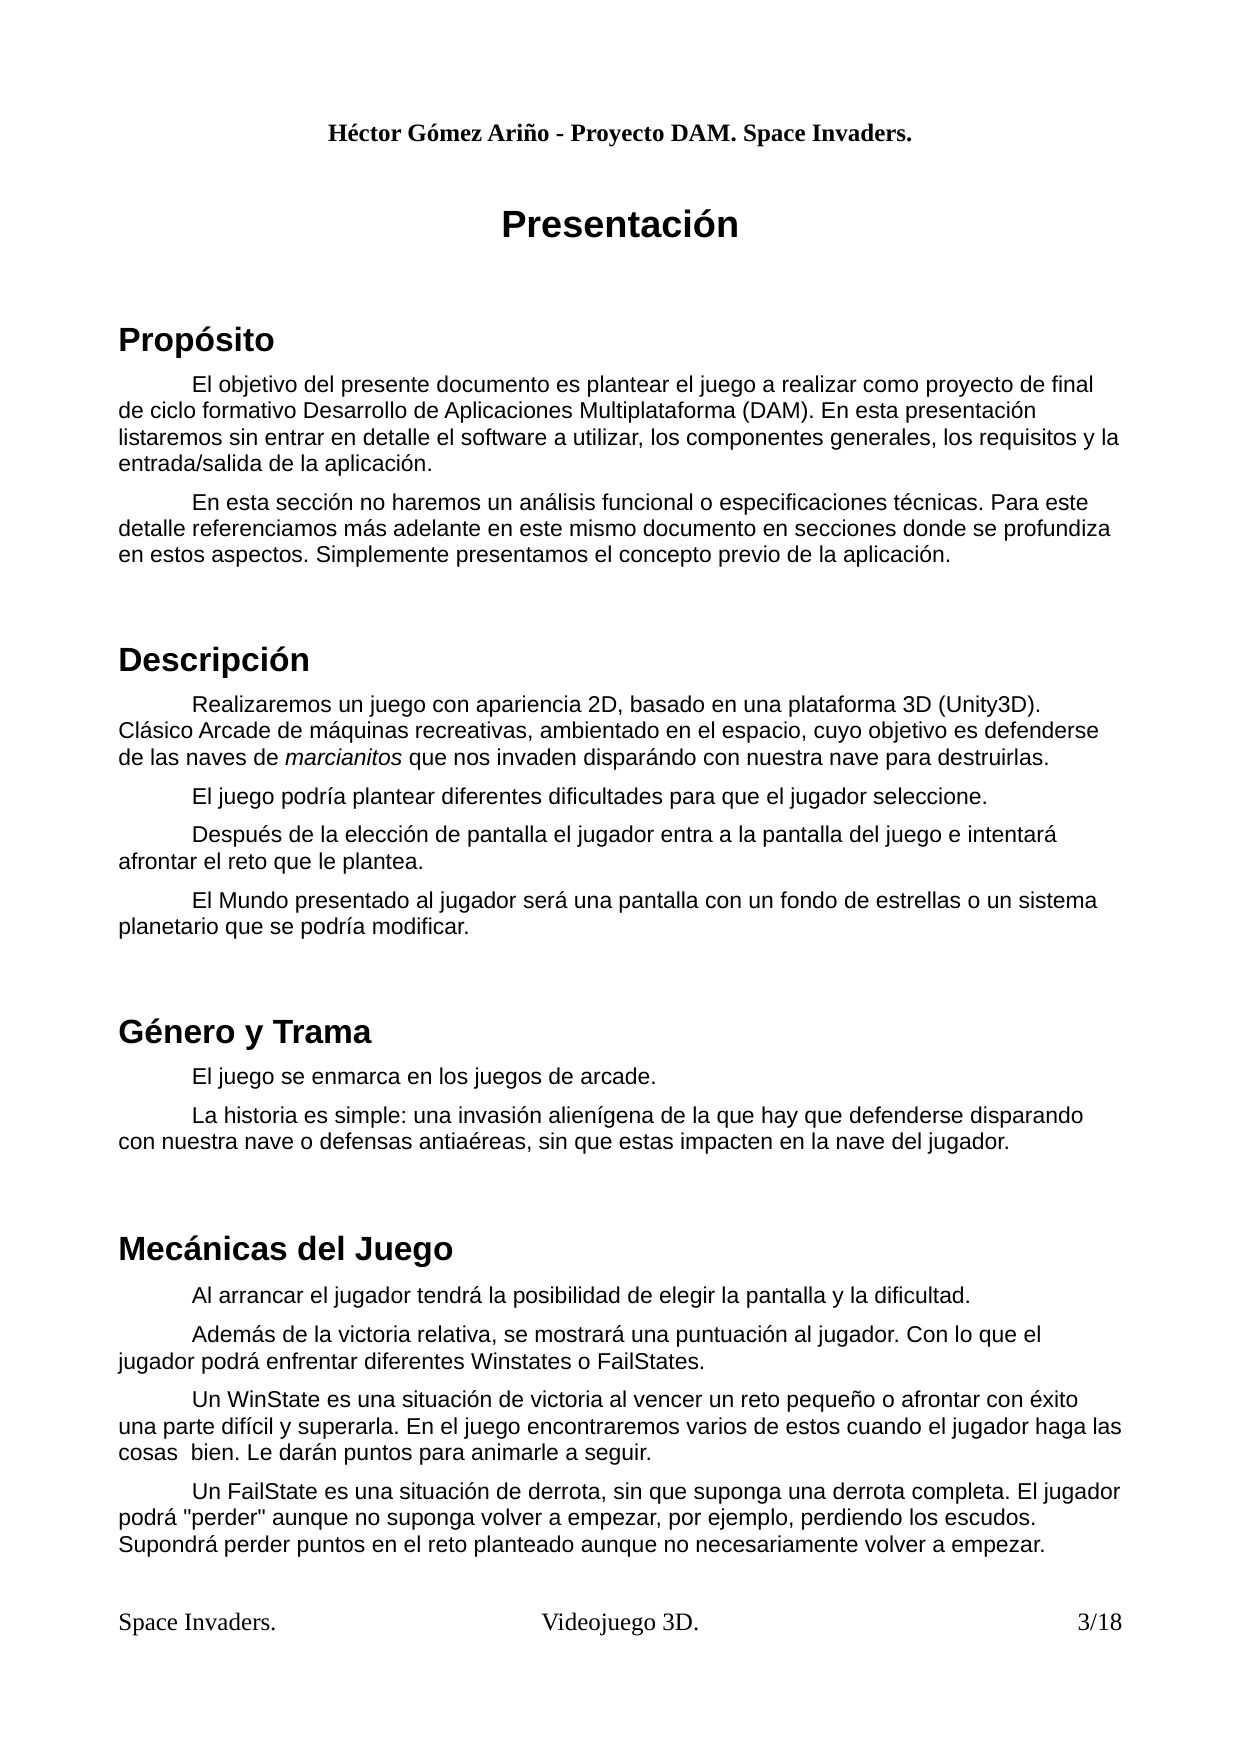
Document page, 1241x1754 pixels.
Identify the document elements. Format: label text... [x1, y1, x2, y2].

text Al arrancar el jugador tendrá la posibilidad de elegir la pantalla y la dificultad. [118, 1280, 1122, 1309]
text El juego se enmarca en los juegos de arcade. [118, 1063, 1122, 1089]
subtitle Género y Trama [118, 1012, 1122, 1050]
subtitle Propósito [118, 319, 1122, 358]
text La historia es simple: una invasión alienígena de la que hay que defenderse disparando con nuestra nave o defensas antiaéreas, sin que estas impacten en la nave del jugador. [118, 1102, 1122, 1154]
subtitle Presentación [118, 201, 1122, 245]
text Realizaremos un juego con apariencia 2D, basado en una plataforma 3D (Unity3D). Clásico Arcade de máquinas recreativas, ambientado en el espacio, cuyo objetivo es defenderse de las naves de marcianitos que nos invaden disparándo con nuestra nave para destruirlas. [118, 691, 1122, 770]
text El Mundo presentado al jugador será una pantalla con un fondo de estrellas o un sistema planetario que se podría modificar. [118, 887, 1122, 939]
subtitle Descripción [118, 640, 1122, 678]
text Un WinState es una situación de victoria al vencer un reto pequeño o afrontar con éxito una parte difícil y superarla. En el juego encontraremos varios de estos cuando el jugador haga las cosas bien. Le darán puntos para animarle a seguir. [118, 1386, 1122, 1466]
subtitle Mecánicas del Juego [118, 1229, 1122, 1267]
text El objetivo del presente documento es plantear el juego a realizar como proyecto de final de ciclo formativo Desarrollo de Aplicaciones Multiplataforma (DAM). En esta presentación listaremos sin entrar en detalle el software a utilizar, los componentes generales, los requisitos y la entrada/salida de la aplicación. [118, 371, 1122, 476]
text Un FailState es una situación de derrota, sin que suponga una derrota completa. El jugador podrá "perder" aunque no suponga volver a empezar, por ejemplo, perdiendo los escudos. Supondrá perder puntos en el reto planteado aunque no necesariamente volver a empezar. [118, 1478, 1122, 1557]
text El juego podría plantear diferentes dificultades para que el jugador seleccione. [118, 783, 1122, 809]
text Además de la victoria relativa, se mostrará una puntuación al jugador. Con lo que el jugador podrá enfrentar diferentes Winstates o FailStates. [118, 1321, 1122, 1374]
text En esta sección no haremos un análisis funcional o especificaciones técnicas. Para este detalle referenciamos más adelante en este mismo documento en secciones donde se profundiza en estos aspectos. Simplemente presentamos el concepto previo de la aplicación. [118, 489, 1122, 568]
text Después de la elección de pantalla el jugador entra a la pantalla del juego e intentará afrontar el reto que le plantea. [118, 821, 1122, 874]
